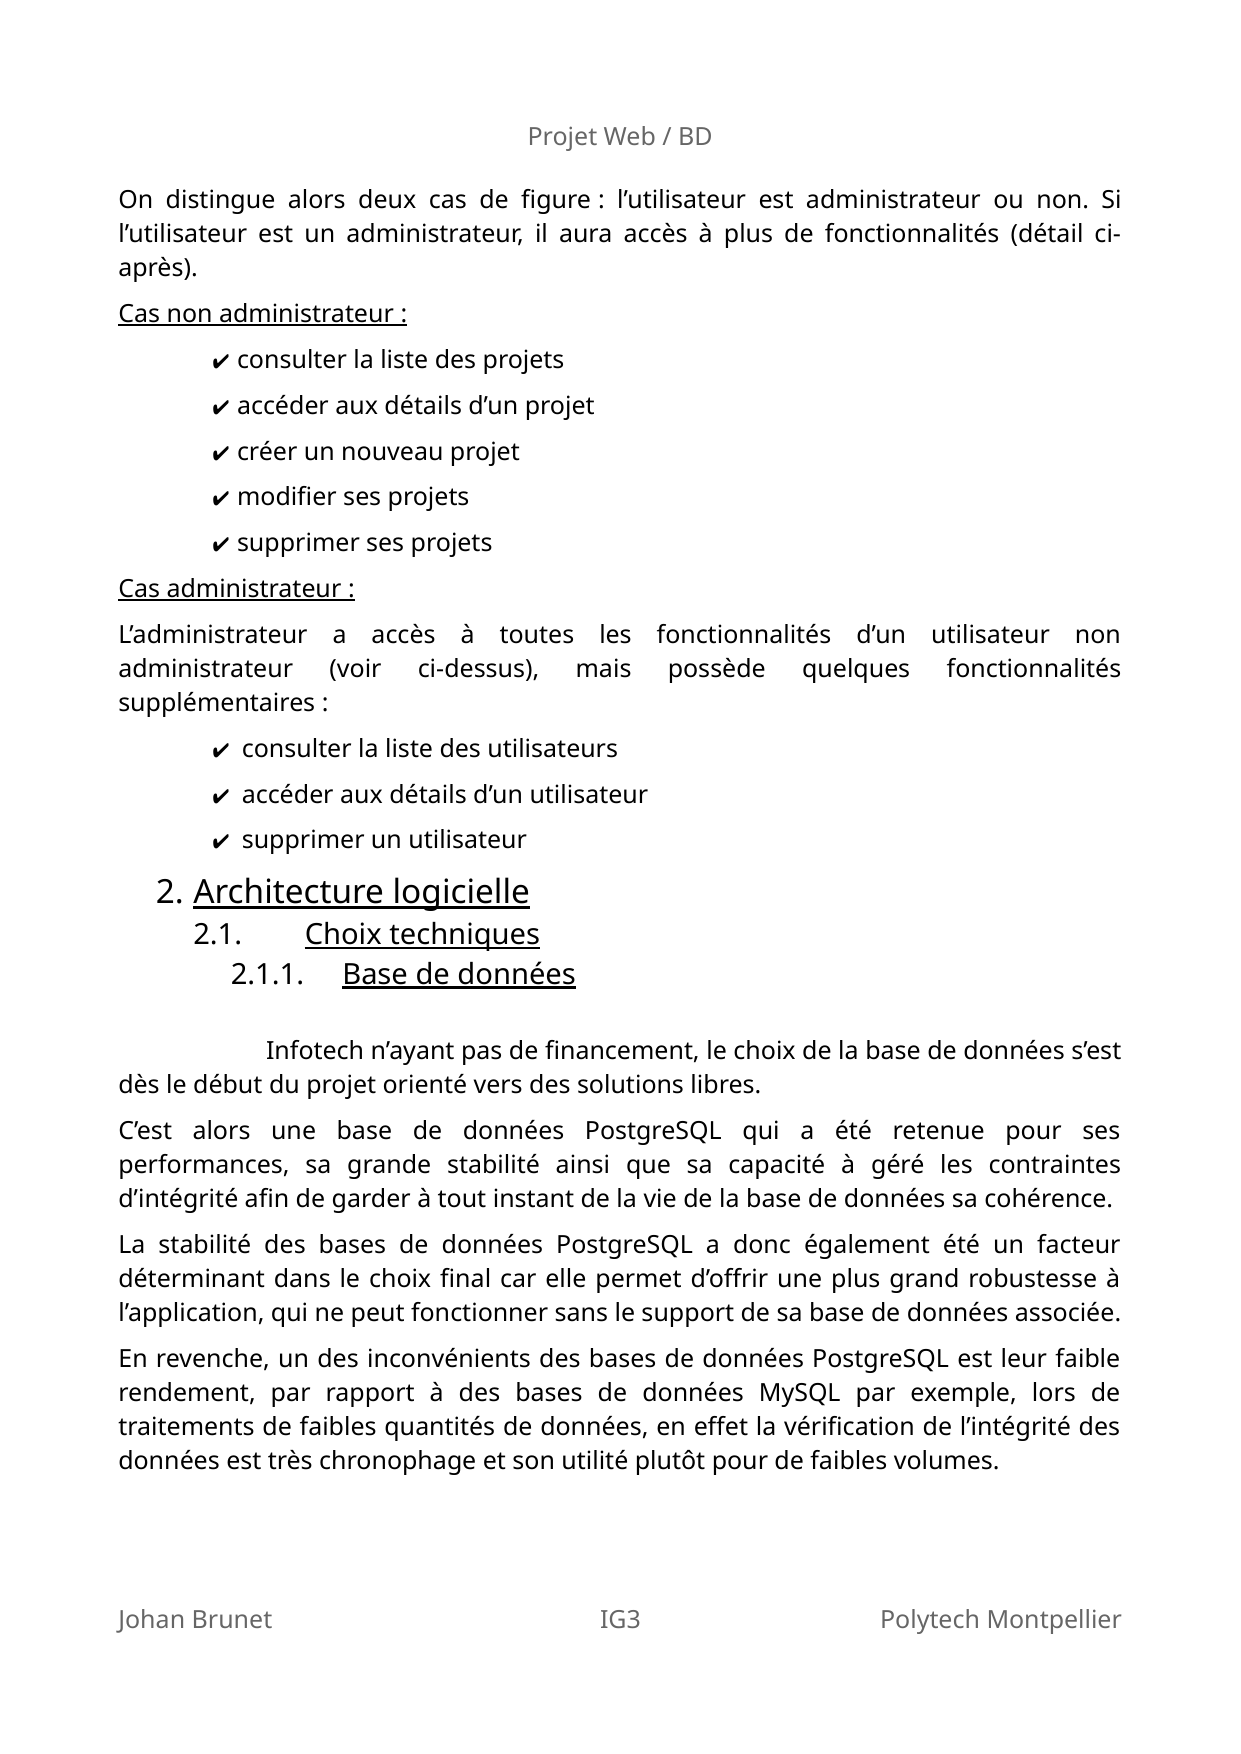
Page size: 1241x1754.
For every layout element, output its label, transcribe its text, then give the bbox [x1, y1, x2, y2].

list L’administrateur a accès à toutes les fonctionnalités d’un utilisateur non administrateur (voir ci-dessus), mais possède quelques fonctionnalités supplémentaires : [118, 616, 1122, 719]
text En revenche, un des inconvénients des bases de données PostgreSQL est leur faible rendement, par rapport à des bases de données MySQL par exemple, lors de traitements de faibles quantités de données, en effet la vérification de l’intégrité des données est très chronophage et son utilité plutôt pour de faibles volumes. [118, 1340, 1122, 1476]
list Choix techniques [193, 913, 1122, 953]
list Base de données [231, 953, 1122, 993]
list consulter la liste des projets [213, 341, 1122, 376]
list accéder aux détails d’un utilisateur [118, 776, 1163, 810]
text Cas non administrateur : [118, 296, 1122, 330]
text On distingue alors deux cas de figure : l’utilisateur est administrateur ou non. Si l’utilisateur est un administrateur, il aura accès à plus de fonctionnalités (détail ci-après). [118, 182, 1122, 284]
text La stabilité des bases de données PostgreSQL a donc également été un facteur déterminant dans le choix final car elle permet d’offrir une plus grand robustesse à l’application, qui ne peut fonctionner sans le support de sa base de données associée. [118, 1226, 1122, 1328]
list modifier ses projets [213, 479, 1122, 513]
list consulter la liste des utilisateurs [118, 730, 1163, 764]
text C’est alors une base de données PostgreSQL qui a été retenue pour ses performances, sa grande stabilité ainsi que sa capacité à géré les contraintes d’intégrité afin de garder à tout instant de la vie de la base de données sa cohérence. [118, 1112, 1122, 1214]
list Architecture logicielle [156, 868, 1122, 913]
list accéder aux détails d’un projet [213, 387, 1122, 421]
list supprimer un utilisateur [118, 822, 1163, 856]
text Infotech n’ayant pas de financement, le choix de la base de données s’est dès le début du projet orienté vers des solutions libres. [118, 1032, 1122, 1101]
list Cas administrateur : [118, 571, 1122, 605]
list supprimer ses projets [213, 525, 1122, 559]
list créer un nouveau projet [213, 433, 1122, 467]
